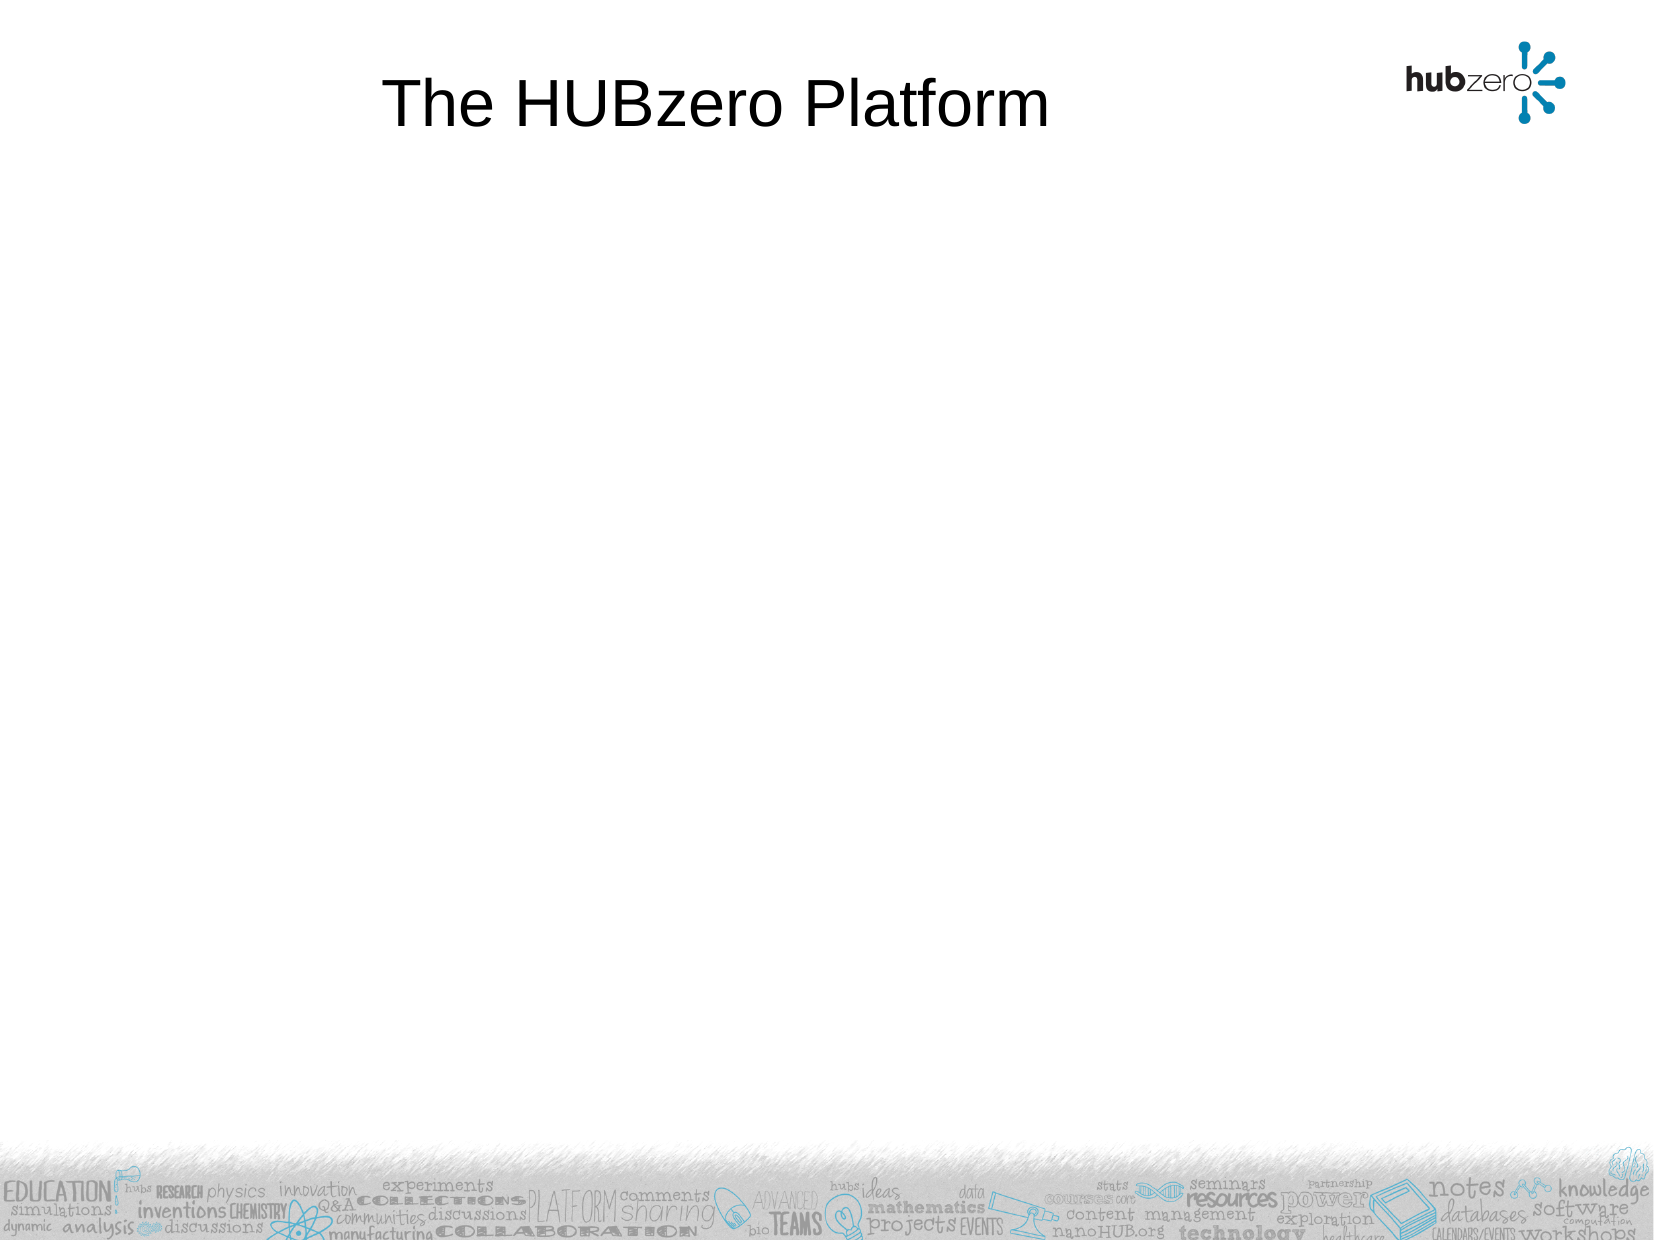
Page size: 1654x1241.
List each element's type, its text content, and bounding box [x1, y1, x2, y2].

title The HUBzero Platform [82, 56, 1351, 151]
picture [1402, 38, 1569, 127]
picture [0, 1140, 1654, 1240]
